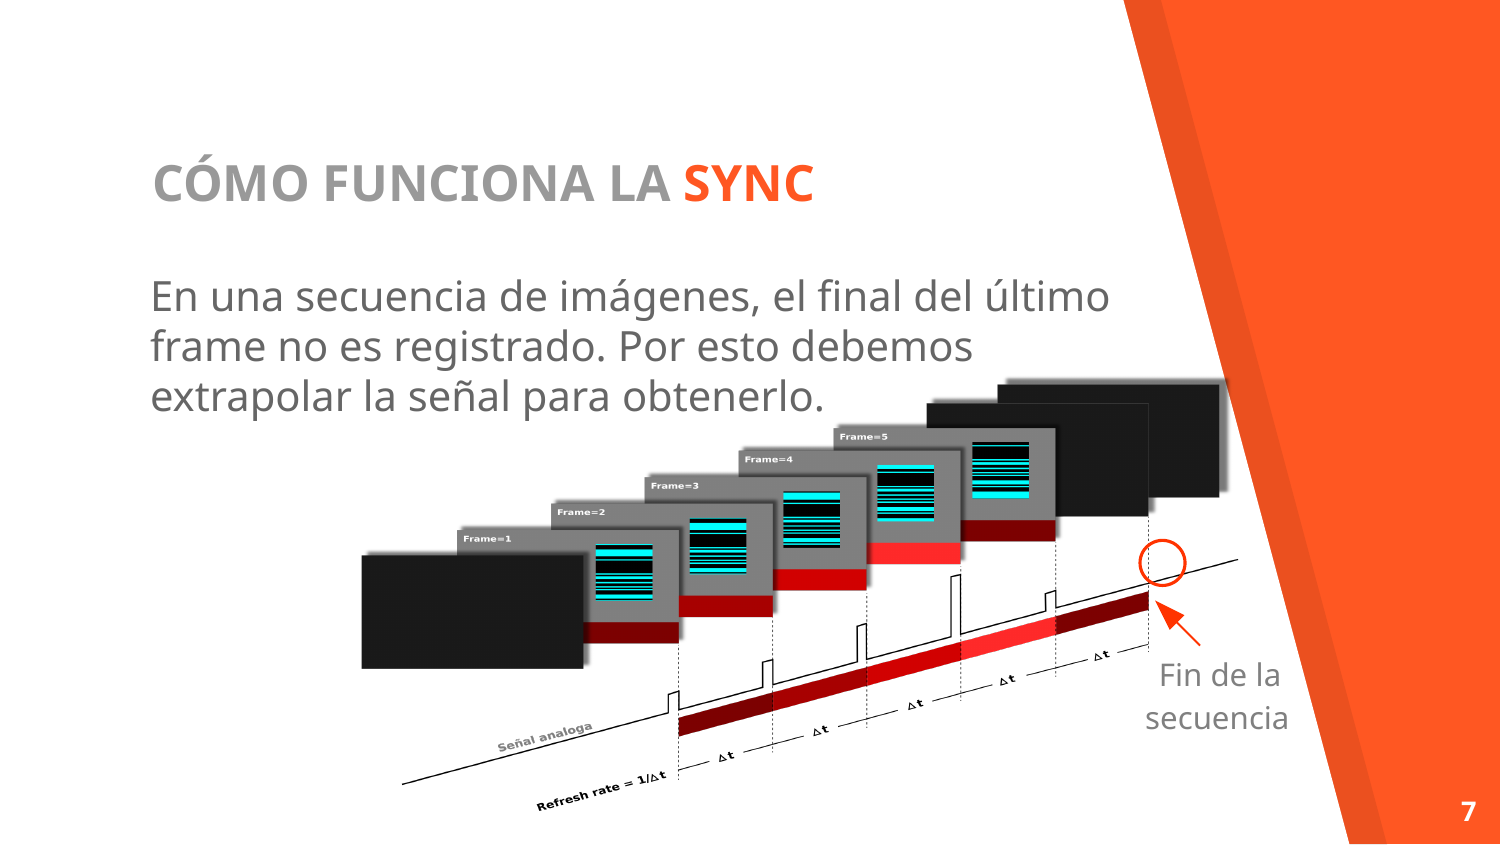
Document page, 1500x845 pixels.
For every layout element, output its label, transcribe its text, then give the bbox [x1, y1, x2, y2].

title CÓMO FUNCIONA LA SYNC [137, 146, 1011, 227]
text_box Fin de la secuencia [1130, 645, 1306, 764]
picture [345, 367, 1250, 811]
list En una secuencia de imágenes, el final del último frame no es registrado. Por esto debemos extrapolar la señal para obtenerlo. [135, 273, 1156, 436]
slide_number 21 [1401, 779, 1492, 845]
